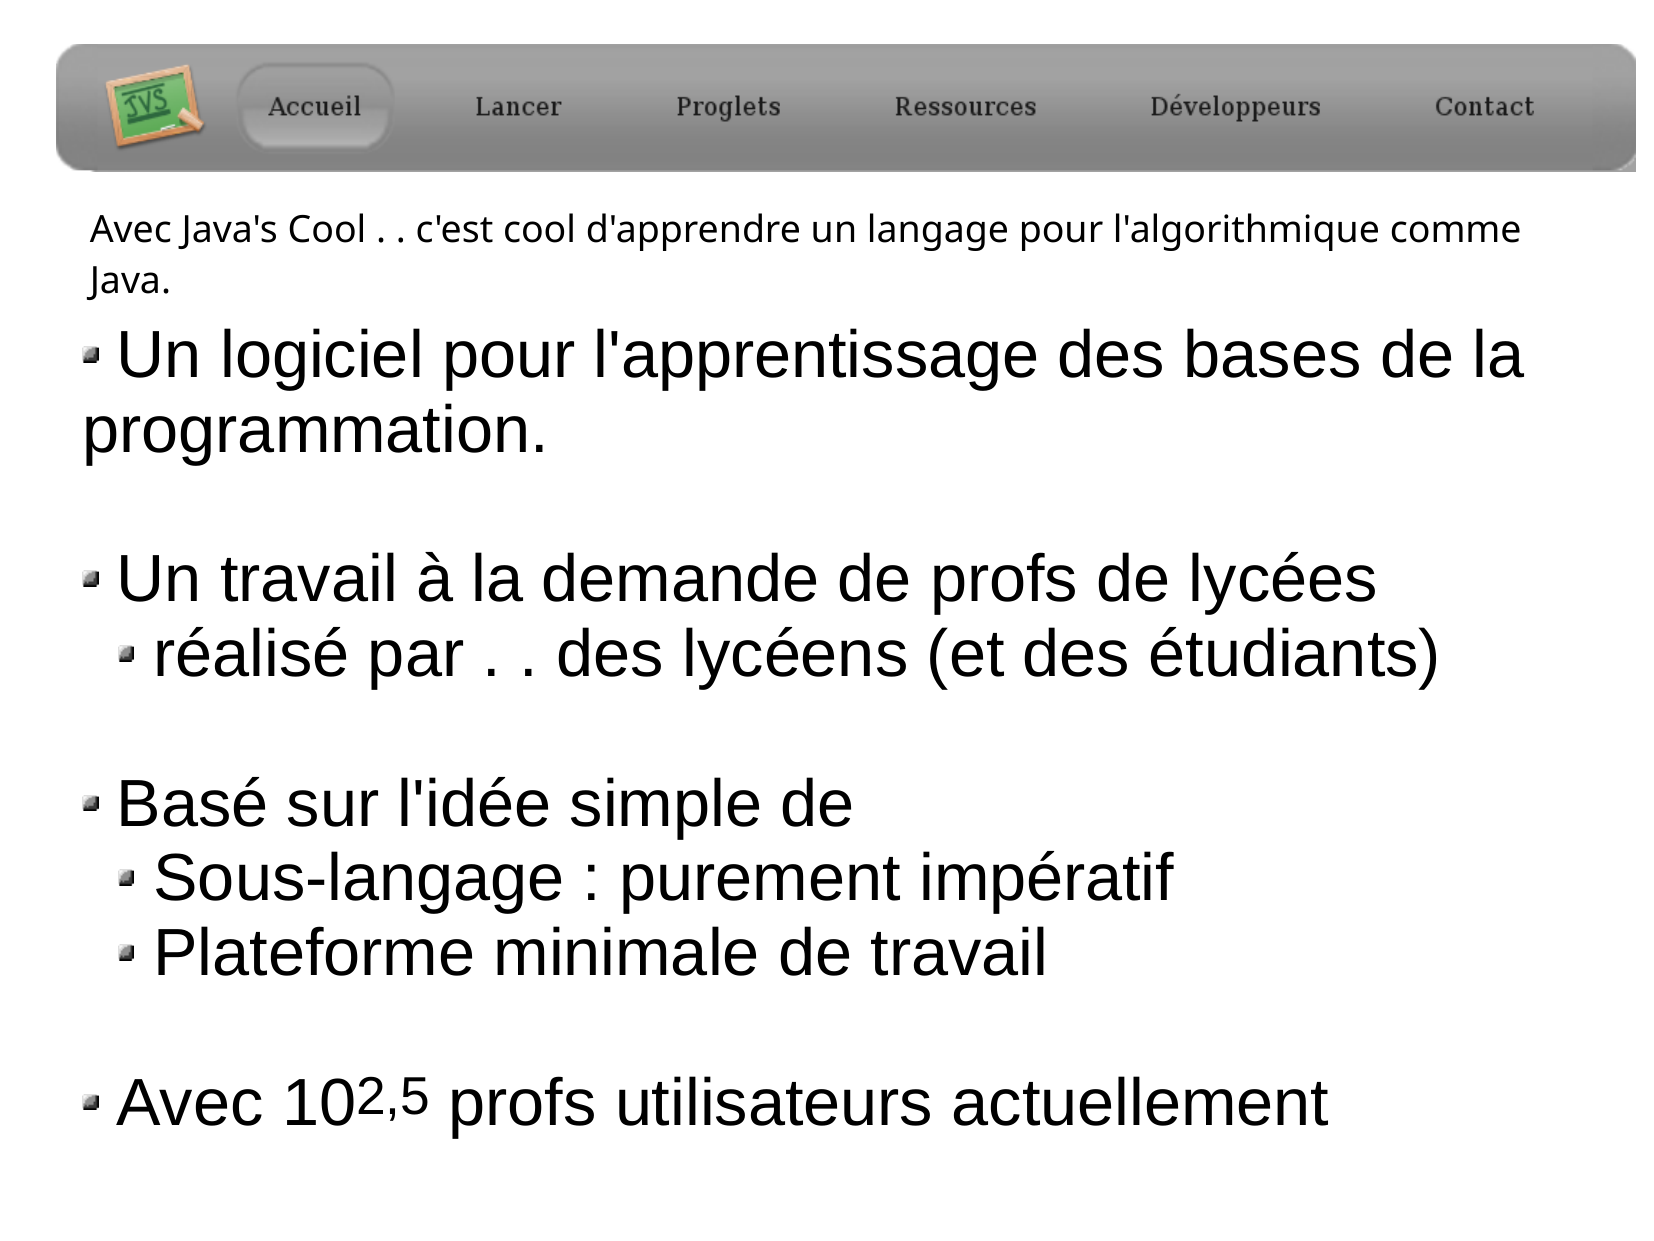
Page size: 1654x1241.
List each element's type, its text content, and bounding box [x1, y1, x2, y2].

subtitle Un logiciel pour l'apprentissage des bases de la programmation. Un travail à la demande de profs de lycées réalisé par . . des lycéens (et des étudiants) Basé sur l'idée simple de Sous-langage : purement impératif Plateforme minimale de travail Avec 102,5 profs utilisateurs actuellement [82, 316, 1571, 1141]
text_box Avec Java's Cool . . c'est cool d'apprendre un langage pour l'algorithmique comme Java. [75, 195, 1576, 259]
picture [56, 44, 1636, 172]
